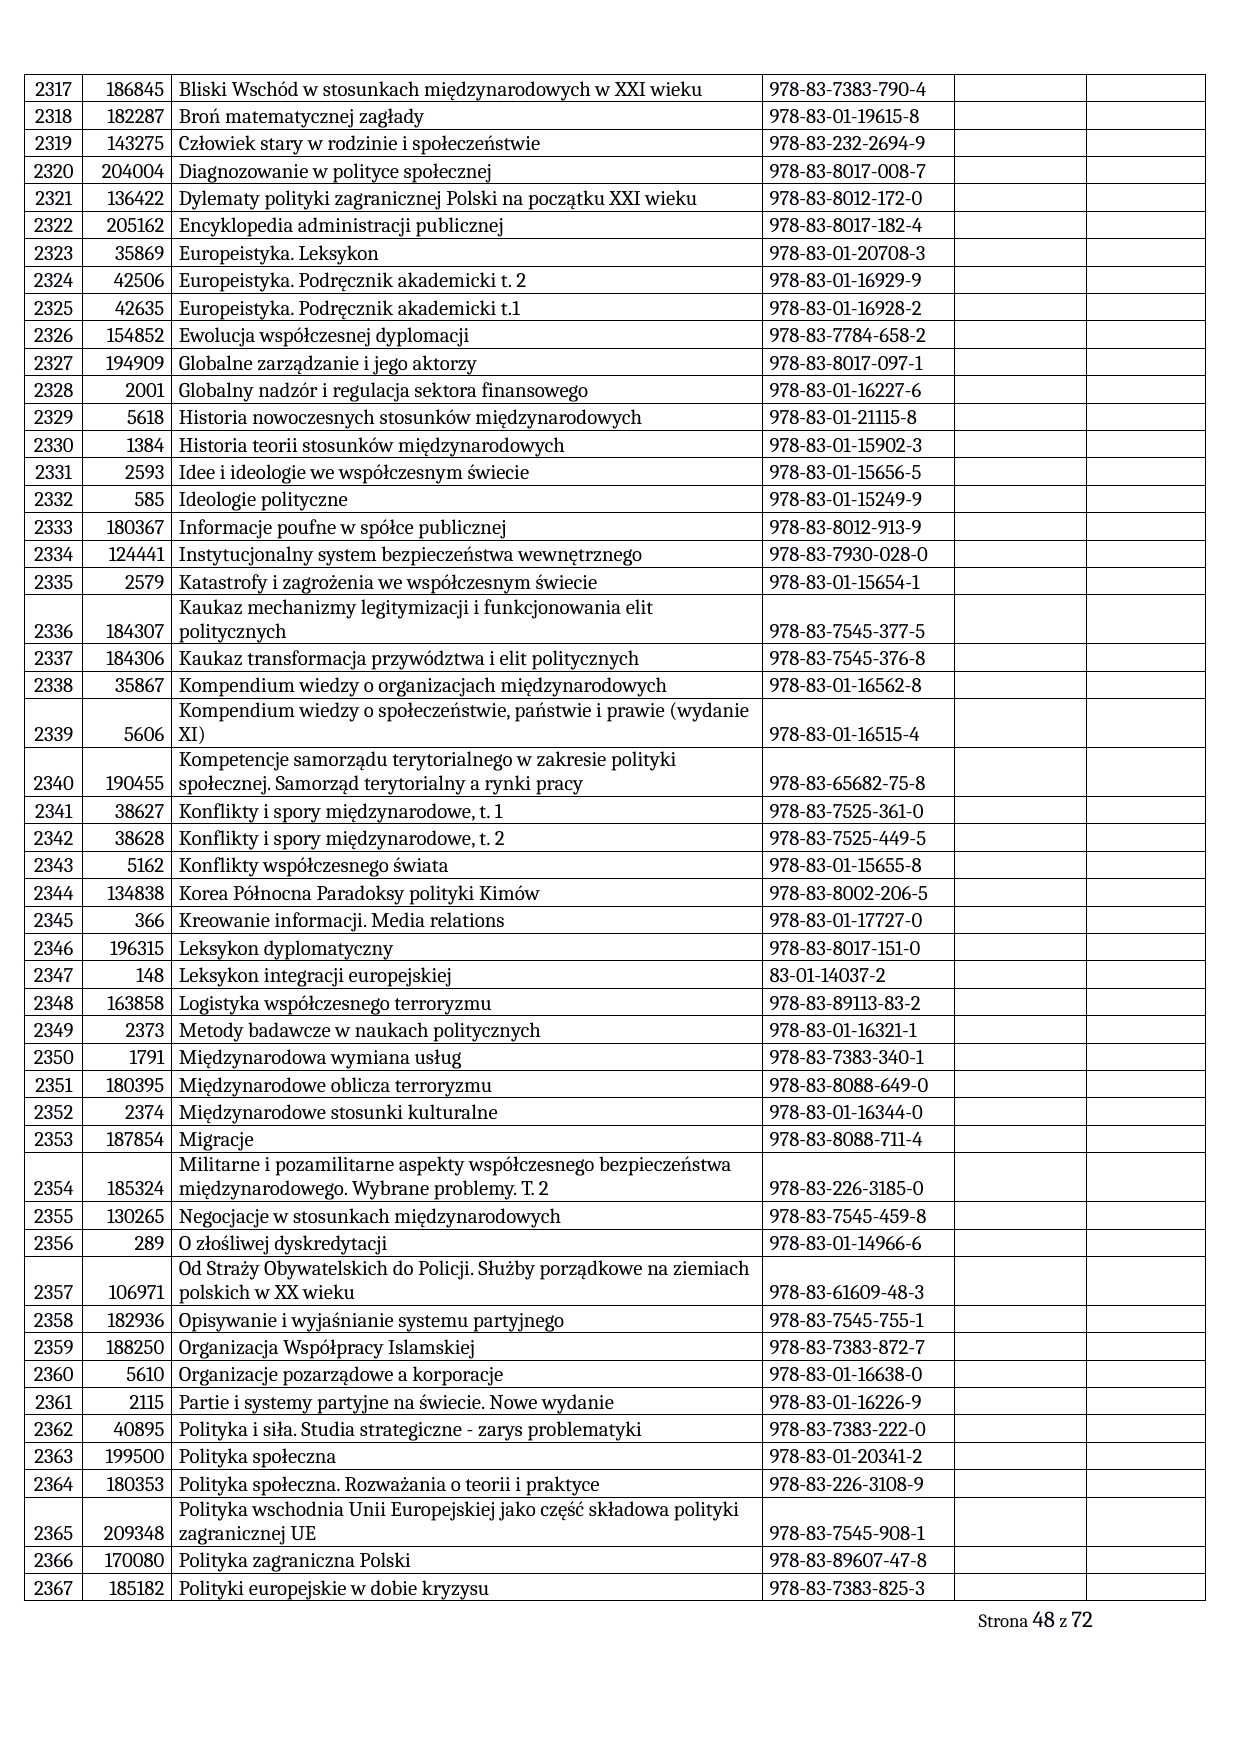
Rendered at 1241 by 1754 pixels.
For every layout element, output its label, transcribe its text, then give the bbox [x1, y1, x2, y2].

table_cell Międzynarodowa wymiana usług [172, 1044, 762, 1070]
table_cell 2358 [25, 1306, 82, 1332]
table_cell [955, 184, 1086, 211]
table_cell [1087, 1333, 1205, 1359]
table_cell 196315 [83, 934, 171, 960]
table_cell 978-83-7784-658-2 [763, 321, 954, 348]
table_cell [1087, 1547, 1205, 1573]
table_cell [1087, 934, 1205, 960]
table_cell 2325 [25, 294, 82, 320]
table_cell Organizacje pozarządowe a korporacje [172, 1361, 762, 1387]
table_cell 2363 [25, 1443, 82, 1469]
table_cell 38628 [83, 824, 171, 851]
table_cell 185324 [83, 1153, 171, 1201]
table_cell [1087, 672, 1205, 698]
table_cell Kompetencje samorządu terytorialnego w zakresie polityki społecznej. Samorząd terytorialny a rynki pracy [172, 748, 762, 796]
table_cell 2356 [25, 1230, 82, 1256]
table_cell 170080 [83, 1547, 171, 1573]
table_cell Encyklopedia administracji publicznej [172, 212, 762, 238]
table_cell 5606 [83, 699, 171, 747]
table_cell Kompendium wiedzy o społeczeństwie, państwie i prawie (wydanie XI) [172, 699, 762, 747]
table_cell [955, 1257, 1086, 1305]
table_cell 180353 [83, 1470, 171, 1497]
table_cell [1087, 157, 1205, 183]
table_cell 2374 [83, 1098, 171, 1125]
table_cell 2327 [25, 349, 82, 375]
table_cell [1087, 184, 1205, 211]
table_cell 2345 [25, 907, 82, 933]
table_cell Polityka wschodnia Unii Europejskiej jako część składowa polityki zagranicznej UE [172, 1498, 762, 1546]
table_cell 978-83-8012-913-9 [763, 513, 954, 539]
table_cell 2321 [25, 184, 82, 211]
table_cell 366 [83, 907, 171, 933]
table_cell 5162 [83, 852, 171, 878]
table_cell [955, 989, 1086, 1015]
table_cell 188250 [83, 1333, 171, 1359]
table_cell Instytucjonalny system bezpieczeństwa wewnętrznego [172, 541, 762, 567]
table_cell Ewolucja współczesnej dyplomacji [172, 321, 762, 348]
table_cell 2361 [25, 1388, 82, 1414]
table_cell 978-83-01-15656-5 [763, 458, 954, 485]
table_cell Od Straży Obywatelskich do Policji. Służby porządkowe na ziemiach polskich w XX wieku [172, 1257, 762, 1305]
table_cell [1087, 431, 1205, 457]
table_cell Partie i systemy partyjne na świecie. Nowe wydanie [172, 1388, 762, 1414]
table_cell Europeistyka. Podręcznik akademicki t.1 [172, 294, 762, 320]
table_cell [955, 699, 1086, 747]
table_cell [955, 1071, 1086, 1097]
table_cell 186845 [83, 75, 171, 101]
table_cell 2346 [25, 934, 82, 960]
table_cell 978-83-89113-83-2 [763, 989, 954, 1015]
table_cell 204004 [83, 157, 171, 183]
table_cell 2330 [25, 431, 82, 457]
table_cell 2593 [83, 458, 171, 485]
table_cell Człowiek stary w rodzinie i społeczeństwie [172, 130, 762, 156]
table_cell 2348 [25, 989, 82, 1015]
table_cell 978-83-8002-206-5 [763, 879, 954, 906]
table_cell 978-83-01-15654-1 [763, 568, 954, 594]
table_cell [1087, 907, 1205, 933]
table_cell [1087, 239, 1205, 266]
table_cell [1087, 824, 1205, 851]
table_cell [955, 1388, 1086, 1414]
table_cell 199500 [83, 1443, 171, 1469]
table_cell 134838 [83, 879, 171, 906]
table_cell 2360 [25, 1361, 82, 1387]
table_cell [1087, 294, 1205, 320]
table_cell 978-83-8017-008-7 [763, 157, 954, 183]
table_cell 978-83-7930-028-0 [763, 541, 954, 567]
table_cell 42506 [83, 267, 171, 293]
table_cell [955, 513, 1086, 539]
table_cell [1087, 1443, 1205, 1469]
table_cell 978-83-01-19615-8 [763, 102, 954, 128]
table_cell Historia teorii stosunków międzynarodowych [172, 431, 762, 457]
table_cell [955, 1202, 1086, 1228]
table_cell 2323 [25, 239, 82, 266]
table_cell [955, 852, 1086, 878]
table_cell Organizacja Współpracy Islamskiej [172, 1333, 762, 1359]
table_cell Kompendium wiedzy o organizacjach międzynarodowych [172, 672, 762, 698]
table_cell [955, 130, 1086, 156]
table_cell [955, 157, 1086, 183]
table_cell 978-83-7383-790-4 [763, 75, 954, 101]
table_cell [955, 1415, 1086, 1442]
table_cell [955, 376, 1086, 402]
table_cell 978-83-65682-75-8 [763, 748, 954, 796]
table_cell Konflikty współczesnego świata [172, 852, 762, 878]
table_cell [1087, 349, 1205, 375]
table_cell [1087, 321, 1205, 348]
table_cell Globalny nadzór i regulacja sektora finansowego [172, 376, 762, 402]
table_cell Militarne i pozamilitarne aspekty współczesnego bezpieczeństwa międzynarodowego. Wybrane problemy. T. 2 [172, 1153, 762, 1201]
table_cell [955, 1547, 1086, 1573]
table_cell 978-83-01-16226-9 [763, 1388, 954, 1414]
table_cell 185182 [83, 1574, 171, 1600]
table_cell [1087, 1257, 1205, 1305]
table_cell Globalne zarządzanie i jego aktorzy [172, 349, 762, 375]
table_cell [1087, 404, 1205, 430]
table_cell [1087, 748, 1205, 796]
table_cell 978-83-01-20341-2 [763, 1443, 954, 1469]
table_cell 978-83-01-15249-9 [763, 486, 954, 512]
table_cell [1087, 541, 1205, 567]
table_cell 182936 [83, 1306, 171, 1332]
table_cell 2342 [25, 824, 82, 851]
table_cell [955, 1470, 1086, 1497]
table_cell 190455 [83, 748, 171, 796]
table_cell 978-83-8017-097-1 [763, 349, 954, 375]
table_cell 2334 [25, 541, 82, 567]
table_cell 978-83-01-21115-8 [763, 404, 954, 430]
table_cell [955, 1306, 1086, 1332]
table_cell 2349 [25, 1016, 82, 1042]
table_cell [955, 824, 1086, 851]
table_cell Idee i ideologie we współczesnym świecie [172, 458, 762, 485]
table_cell [1087, 989, 1205, 1015]
table_cell Informacje poufne w spółce publicznej [172, 513, 762, 539]
table_cell 978-83-61609-48-3 [763, 1257, 954, 1305]
table_cell [1087, 1388, 1205, 1414]
table_cell 978-83-01-15902-3 [763, 431, 954, 457]
table_cell [955, 1333, 1086, 1359]
table_cell [1087, 1498, 1205, 1546]
table_cell [955, 321, 1086, 348]
table_cell 978-83-8017-151-0 [763, 934, 954, 960]
table_cell 205162 [83, 212, 171, 238]
table_cell 2322 [25, 212, 82, 238]
table_cell Leksykon dyplomatyczny [172, 934, 762, 960]
table_cell 978-83-01-16227-6 [763, 376, 954, 402]
table_cell [1087, 1071, 1205, 1097]
table_cell [1087, 1574, 1205, 1600]
table_cell Międzynarodowe oblicza terroryzmu [172, 1071, 762, 1097]
table_cell 130265 [83, 1202, 171, 1228]
table_cell Polityka zagraniczna Polski [172, 1547, 762, 1573]
table_cell Konflikty i spory międzynarodowe, t. 1 [172, 797, 762, 823]
table_cell 35867 [83, 672, 171, 698]
table_cell 2364 [25, 1470, 82, 1497]
table_cell [955, 431, 1086, 457]
table_cell 978-83-7545-377-5 [763, 595, 954, 643]
table_cell 978-83-7545-755-1 [763, 1306, 954, 1332]
table_cell [1087, 961, 1205, 988]
table_cell 2336 [25, 595, 82, 643]
table_cell 143275 [83, 130, 171, 156]
table_cell [955, 1098, 1086, 1125]
table_cell 978-83-7525-449-5 [763, 824, 954, 851]
table_cell [955, 75, 1086, 101]
table_cell 978-83-7383-222-0 [763, 1415, 954, 1442]
table_cell [955, 1044, 1086, 1070]
table_cell 154852 [83, 321, 171, 348]
table_cell [955, 961, 1086, 988]
table_cell 2373 [83, 1016, 171, 1042]
table_cell Katastrofy i zagrożenia we współczesnym świecie [172, 568, 762, 594]
table_cell Logistyka współczesnego terroryzmu [172, 989, 762, 1015]
table_cell 184307 [83, 595, 171, 643]
table_cell 83-01-14037-2 [763, 961, 954, 988]
table_cell [955, 1574, 1086, 1600]
table_cell [1087, 130, 1205, 156]
table_cell [955, 1126, 1086, 1152]
table_cell Kaukaz transformacja przywództwa i elit politycznych [172, 644, 762, 671]
table_cell 136422 [83, 184, 171, 211]
table_cell 2318 [25, 102, 82, 128]
table_cell [955, 486, 1086, 512]
table_cell [955, 568, 1086, 594]
table_cell 2339 [25, 699, 82, 747]
table_cell [1087, 852, 1205, 878]
table_cell [1087, 458, 1205, 485]
table_cell 978-83-8017-182-4 [763, 212, 954, 238]
table_cell Konflikty i spory międzynarodowe, t. 2 [172, 824, 762, 851]
table_cell 1384 [83, 431, 171, 457]
table_cell 978-83-01-16515-4 [763, 699, 954, 747]
table_cell [955, 595, 1086, 643]
table_cell Bliski Wschód w stosunkach międzynarodowych w XXI wieku [172, 75, 762, 101]
table_cell Metody badawcze w naukach politycznych [172, 1016, 762, 1042]
table_cell Broń matematycznej zagłady [172, 102, 762, 128]
table_cell Dylematy polityki zagranicznej Polski na początku XXI wieku [172, 184, 762, 211]
table_cell 2579 [83, 568, 171, 594]
table_cell [1087, 1415, 1205, 1442]
table_cell Negocjacje w stosunkach międzynarodowych [172, 1202, 762, 1228]
table_cell 2331 [25, 458, 82, 485]
table_cell Opisywanie i wyjaśnianie systemu partyjnego [172, 1306, 762, 1332]
table_cell 2324 [25, 267, 82, 293]
table_cell 2332 [25, 486, 82, 512]
table_cell 978-83-01-17727-0 [763, 907, 954, 933]
table_cell 148 [83, 961, 171, 988]
table_cell 106971 [83, 1257, 171, 1305]
table_cell 2320 [25, 157, 82, 183]
table_cell [955, 349, 1086, 375]
table_cell 2340 [25, 748, 82, 796]
table_cell 2350 [25, 1044, 82, 1070]
table_cell [955, 458, 1086, 485]
table_cell [955, 644, 1086, 671]
table_cell 2341 [25, 797, 82, 823]
table_cell 978-83-8012-172-0 [763, 184, 954, 211]
table_cell 2115 [83, 1388, 171, 1414]
table_cell [955, 879, 1086, 906]
table_cell Leksykon integracji europejskiej [172, 961, 762, 988]
table_cell 978-83-01-16562-8 [763, 672, 954, 698]
table_cell [1087, 1361, 1205, 1387]
table_cell [955, 239, 1086, 266]
table_cell [1087, 1202, 1205, 1228]
table_cell 978-83-232-2694-9 [763, 130, 954, 156]
table_cell 182287 [83, 102, 171, 128]
table_cell Ideologie polityczne [172, 486, 762, 512]
table_cell 5610 [83, 1361, 171, 1387]
table_cell 180395 [83, 1071, 171, 1097]
table_cell 978-83-7545-459-8 [763, 1202, 954, 1228]
table_cell [955, 1443, 1086, 1469]
table_cell 2351 [25, 1071, 82, 1097]
table_cell Kreowanie informacji. Media relations [172, 907, 762, 933]
table_cell 2333 [25, 513, 82, 539]
table_cell 2317 [25, 75, 82, 101]
table_cell [1087, 1153, 1205, 1201]
table_cell 2353 [25, 1126, 82, 1152]
table_cell 978-83-01-14966-6 [763, 1230, 954, 1256]
table_cell [1087, 699, 1205, 747]
table_cell [1087, 1098, 1205, 1125]
table_cell [955, 1016, 1086, 1042]
table_cell [1087, 513, 1205, 539]
table_cell [1087, 1306, 1205, 1332]
table_cell 2362 [25, 1415, 82, 1442]
table_cell 2335 [25, 568, 82, 594]
table_cell [1087, 212, 1205, 238]
table_cell 2337 [25, 644, 82, 671]
table_cell [955, 1153, 1086, 1201]
table_cell 289 [83, 1230, 171, 1256]
table_cell Polityka i siła. Studia strategiczne - zarys problematyki [172, 1415, 762, 1442]
table_cell 2326 [25, 321, 82, 348]
table_cell Kaukaz mechanizmy legitymizacji i funkcjonowania elit politycznych [172, 595, 762, 643]
table_cell 978-83-7383-340-1 [763, 1044, 954, 1070]
table_cell 35869 [83, 239, 171, 266]
table_cell 38627 [83, 797, 171, 823]
table_cell [1087, 568, 1205, 594]
table_cell 2355 [25, 1202, 82, 1228]
table_cell [1087, 879, 1205, 906]
table_cell 978-83-01-16929-9 [763, 267, 954, 293]
table_cell 2319 [25, 130, 82, 156]
table_cell [955, 748, 1086, 796]
table_cell 978-83-7525-361-0 [763, 797, 954, 823]
table_cell [1087, 1230, 1205, 1256]
table_cell 978-83-01-16638-0 [763, 1361, 954, 1387]
table_cell [1087, 797, 1205, 823]
table_cell 184306 [83, 644, 171, 671]
table_cell 978-83-7383-825-3 [763, 1574, 954, 1600]
table_cell 978-83-01-16321-1 [763, 1016, 954, 1042]
table_cell Polityka społeczna. Rozważania o teorii i praktyce [172, 1470, 762, 1497]
table_cell [955, 672, 1086, 698]
table_cell Polityki europejskie w dobie kryzysu [172, 1574, 762, 1600]
table_cell 2343 [25, 852, 82, 878]
table_cell [955, 934, 1086, 960]
table_cell [1087, 1044, 1205, 1070]
table_cell 2352 [25, 1098, 82, 1125]
table_cell Europeistyka. Leksykon [172, 239, 762, 266]
table_cell 978-83-01-15655-8 [763, 852, 954, 878]
table_cell 978-83-8088-649-0 [763, 1071, 954, 1097]
table_cell 194909 [83, 349, 171, 375]
table_cell 978-83-8088-711-4 [763, 1126, 954, 1152]
table_cell 978-83-7383-872-7 [763, 1333, 954, 1359]
table_cell [955, 267, 1086, 293]
table_cell [1087, 102, 1205, 128]
table_cell 209348 [83, 1498, 171, 1546]
table_cell 2367 [25, 1574, 82, 1600]
table_cell 978-83-01-20708-3 [763, 239, 954, 266]
table_cell 2365 [25, 1498, 82, 1546]
table_cell 187854 [83, 1126, 171, 1152]
table_cell [1087, 75, 1205, 101]
table_cell 163858 [83, 989, 171, 1015]
table_cell [1087, 486, 1205, 512]
table_cell 978-83-7545-908-1 [763, 1498, 954, 1546]
table_cell 2001 [83, 376, 171, 402]
table_cell Diagnozowanie w polityce społecznej [172, 157, 762, 183]
table_cell Międzynarodowe stosunki kulturalne [172, 1098, 762, 1125]
table_cell [955, 212, 1086, 238]
table_cell 978-83-89607-47-8 [763, 1547, 954, 1573]
table_cell [1087, 376, 1205, 402]
table_cell [1087, 595, 1205, 643]
table_cell [955, 404, 1086, 430]
table_cell 978-83-01-16344-0 [763, 1098, 954, 1125]
table_cell 2338 [25, 672, 82, 698]
table_cell [1087, 644, 1205, 671]
table_cell 42635 [83, 294, 171, 320]
table_cell 2347 [25, 961, 82, 988]
table_cell 124441 [83, 541, 171, 567]
table_cell 2328 [25, 376, 82, 402]
table_cell [1087, 1016, 1205, 1042]
table_cell 2329 [25, 404, 82, 430]
table_cell Europeistyka. Podręcznik akademicki t. 2 [172, 267, 762, 293]
table_cell 978-83-226-3185-0 [763, 1153, 954, 1201]
table_cell 1791 [83, 1044, 171, 1070]
table_cell Polityka społeczna [172, 1443, 762, 1469]
table_cell [955, 797, 1086, 823]
table_cell Historia nowoczesnych stosunków międzynarodowych [172, 404, 762, 430]
table_cell 978-83-01-16928-2 [763, 294, 954, 320]
table_cell [1087, 267, 1205, 293]
table_cell [955, 1361, 1086, 1387]
table_cell Migracje [172, 1126, 762, 1152]
table_cell 5618 [83, 404, 171, 430]
table_cell 585 [83, 486, 171, 512]
table_cell [955, 102, 1086, 128]
table_cell [955, 541, 1086, 567]
table_cell O złośliwej dyskredytacji [172, 1230, 762, 1256]
table_cell 978-83-226-3108-9 [763, 1470, 954, 1497]
table_cell [955, 1230, 1086, 1256]
table_cell Korea Północna Paradoksy polityki Kimów [172, 879, 762, 906]
table_cell 40895 [83, 1415, 171, 1442]
table_cell 2359 [25, 1333, 82, 1359]
table_cell 180367 [83, 513, 171, 539]
table_cell 2344 [25, 879, 82, 906]
table_cell 2366 [25, 1547, 82, 1573]
table_cell 2357 [25, 1257, 82, 1305]
table_cell [1087, 1470, 1205, 1497]
table_cell 2354 [25, 1153, 82, 1201]
table_cell [955, 907, 1086, 933]
table_cell [955, 1498, 1086, 1546]
table_cell [955, 294, 1086, 320]
table_cell 978-83-7545-376-8 [763, 644, 954, 671]
table_cell [1087, 1126, 1205, 1152]
